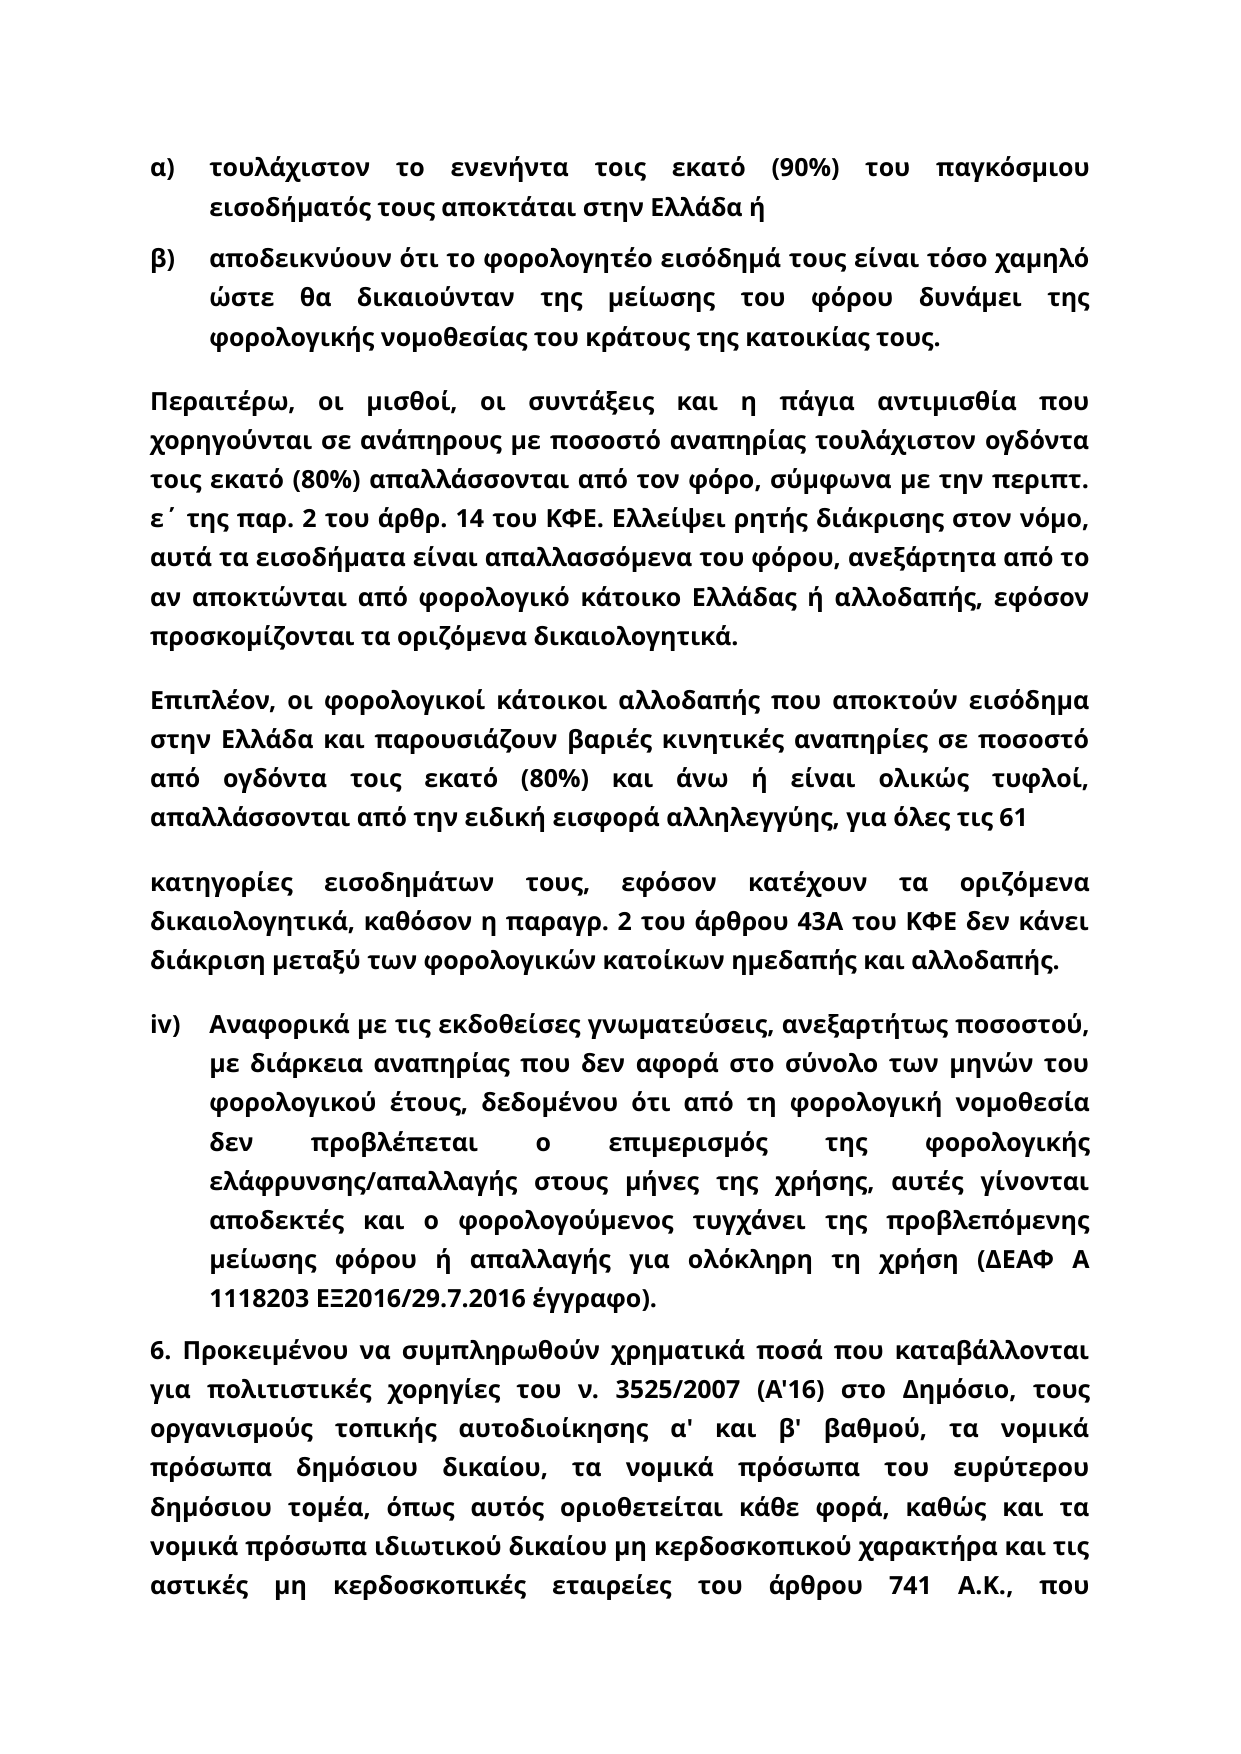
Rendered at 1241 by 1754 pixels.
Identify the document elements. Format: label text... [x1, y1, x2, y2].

list iv) Αναφορικά με τις εκδοθείσες γνωματεύσεις, ανεξαρτήτως ποσοστού, με διάρκεια αναπηρίας που δεν αφορά στο σύνολο των μηνών του φορολογικού έτους, δεδομένου ότι από τη φορολογική νομοθεσία δεν προβλέπεται ο επιμερισμός της φορολογικής ελάφρυνσης/απαλλαγής στους μήνες της χρήσης, αυτές γίνονται αποδεκτές και ο φορολογούμενος τυγχάνει της προβλεπόμενης μείωσης φόρου ή απαλλαγής για ολόκληρη τη χρήση (ΔΕΑΦ Α 1118203 ΕΞ2016/29.7.2016 έγγραφο). [150, 1007, 1090, 1315]
text 6. Προκειμένου να συμπληρωθούν χρηματικά ποσά που καταβάλλονται για πολιτιστικές χορηγίες του ν. 3525/2007 (Α'16) στο Δημόσιο, τους οργανισμούς τοπικής αυτοδιοίκησης α' και β' βαθμού, τα νομικά πρόσωπα δημόσιου δικαίου, τα νομικά πρόσωπα του ευρύτερου δημόσιου τομέα, όπως αυτός οριοθετείται κάθε φορά, καθώς και τα νομικά πρόσωπα ιδιωτικού δικαίου μη κερδοσκοπικού χαρακτήρα και τις αστικές μη κερδοσκοπικές εταιρείες του άρθρου 741 Α.Κ., που [150, 1332, 1090, 1602]
text κατηγορίες εισοδημάτων τους, εφόσον κατέχουν τα οριζόμενα δικαιολογητικά, καθόσον η παραγρ. 2 του άρθρου 43Α του ΚΦΕ δεν κάνει διάκριση μεταξύ των φορολογικών κατοίκων ημεδαπής και αλλοδαπής. [150, 864, 1090, 977]
text Περαιτέρω, οι μισθοί, οι συντάξεις και η πάγια αντιμισθία που χορηγούνται σε ανάπηρους με ποσοστό αναπηρίας τουλάχιστον ογδόντα τοις εκατό (80%) απαλλάσσονται από τον φόρο, σύμφωνα με την περιπτ. ε΄ της παρ. 2 του άρθρ. 14 του ΚΦΕ. Ελλείψει ρητής διάκρισης στον νόμο, αυτά τα εισοδήματα είναι απαλλασσόμενα του φόρου, ανεξάρτητα από το αν αποκτώνται από φορολογικό κάτοικο Ελλάδας ή αλλοδαπής, εφόσον προσκομίζονται τα οριζόμενα δικαιολογητικά. [150, 383, 1090, 652]
list β) αποδεικνύουν ότι το φορολογητέο εισόδημά τους είναι τόσο χαμηλό ώστε θα δικαιούνταν της μείωσης του φόρου δυνάμει της φορολογικής νομοθεσίας του κράτους της κατοικίας τους. [150, 241, 1090, 353]
list α) τουλάχιστον το ενενήντα τοις εκατό (90%) του παγκόσμιου εισοδήματός τους αποκτάται στην Ελλάδα ή [150, 150, 1090, 223]
text Επιπλέον, οι φορολογικοί κάτοικοι αλλοδαπής που αποκτούν εισόδημα στην Ελλάδα και παρουσιάζουν βαριές κινητικές αναπηρίες σε ποσοστό από ογδόντα τοις εκατό (80%) και άνω ή είναι ολικώς τυφλοί, απαλλάσσονται από την ειδική εισφορά αλληλεγγύης, για όλες τις 61 [150, 682, 1090, 834]
